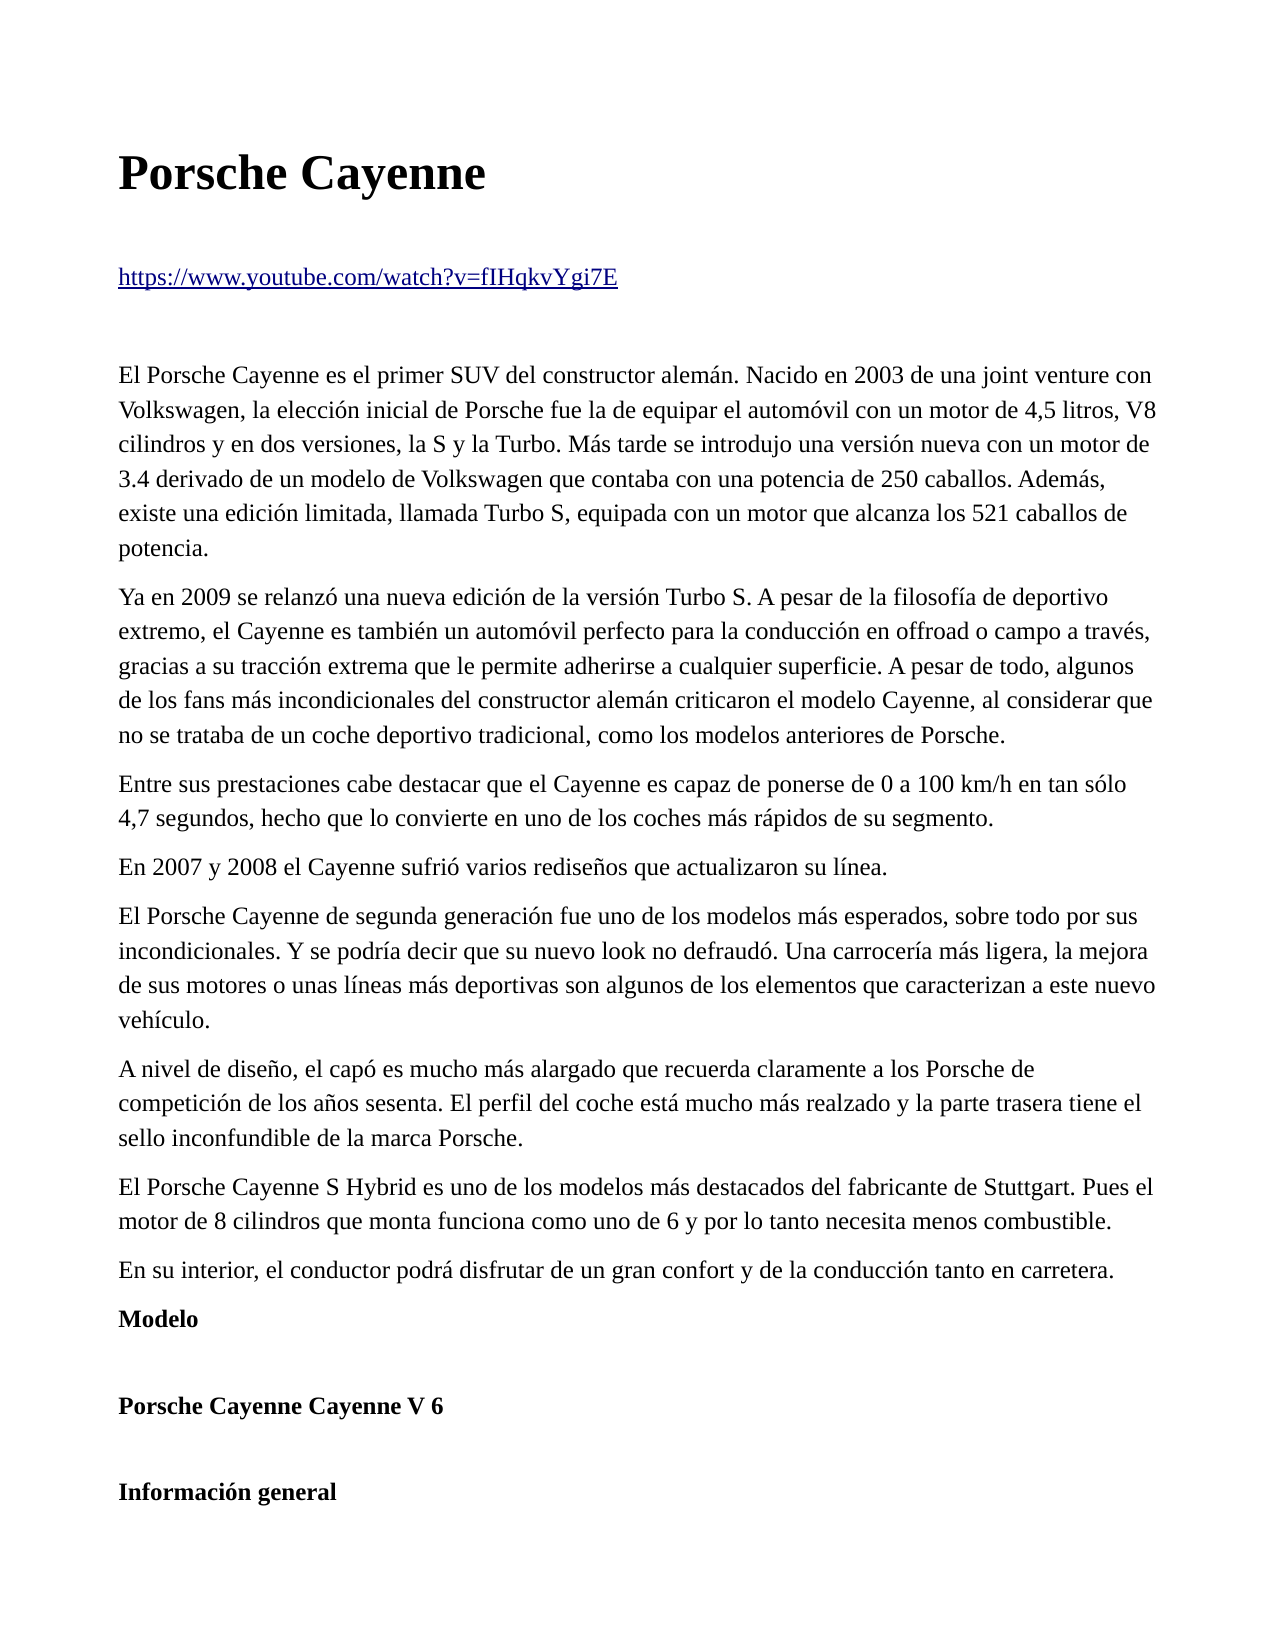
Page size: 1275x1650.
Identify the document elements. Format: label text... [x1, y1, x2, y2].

text Información general [118, 1477, 1157, 1506]
text En su interior, el conductor podrá disfrutar de un gran confort y de la conducción tanto en carretera. [118, 1255, 1157, 1284]
text En 2007 y 2008 el Cayenne sufrió varios rediseños que actualizaron su línea. [118, 852, 1157, 881]
text https://www.youtube.com/watch?v=fIHqkvYgi7E [118, 262, 1157, 291]
text El Porsche Cayenne es el primer SUV del constructor alemán. Nacido en 2003 de una joint venture con Volkswagen, la elección inicial de Porsche fue la de equipar el automóvil con un motor de 4,5 litros, V8 cilindros y en dos versiones, la S y la Turbo. Más tarde se introdujo una versión nueva con un motor de 3.4 derivado de un modelo de Volkswagen que contaba con una potencia de 250 caballos. Además, existe una edición limitada, llamada Turbo S, equipada con un motor que alcanza los 521 caballos de potencia. [118, 360, 1157, 561]
text Modelo [118, 1304, 1157, 1333]
text Porsche Cayenne Cayenne V 6 [118, 1391, 1157, 1419]
text El Porsche Cayenne de segunda generación fue uno de los modelos más esperados, sobre todo por sus incondicionales. Y se podría decir que su nuevo look no defraudó. Una carrocería más ligera, la mejora de sus motores o unas líneas más deportivas son algunos de los elementos que caracterizan a este nuevo vehículo. [118, 901, 1157, 1033]
text Ya en 2009 se relanzó una nueva edición de la versión Turbo S. A pesar de la filosofía de deportivo extremo, el Cayenne es también un automóvil perfecto para la conducción en offroad o campo a través, gracias a su tracción extrema que le permite adherirse a cualquier superficie. A pesar de todo, algunos de los fans más incondicionales del constructor alemán criticaron el modelo Cayenne, al considerar que no se trataba de un coche deportivo tradicional, como los modelos anteriores de Porsche. [118, 582, 1157, 748]
text Entre sus prestaciones cabe destacar que el Cayenne es capaz de ponerse de 0 a 100 km/h en tan sólo 4,7 segundos, hecho que lo convierte en uno de los coches más rápidos de su segmento. [118, 769, 1157, 832]
text El Porsche Cayenne S Hybrid es uno de los modelos más destacados del fabricante de Stuttgart. Pues el motor de 8 cilindros que monta funciona como uno de 6 y por lo tanto necesita menos combustible. [118, 1172, 1157, 1235]
text A nivel de diseño, el capó es mucho más alargado que recuerda claramente a los Porsche de competición de los años sesenta. El perfil del coche está mucho más realzado y la parte trasera tiene el sello inconfundible de la marca Porsche. [118, 1054, 1157, 1152]
subtitle Porsche Cayenne [118, 143, 1157, 201]
